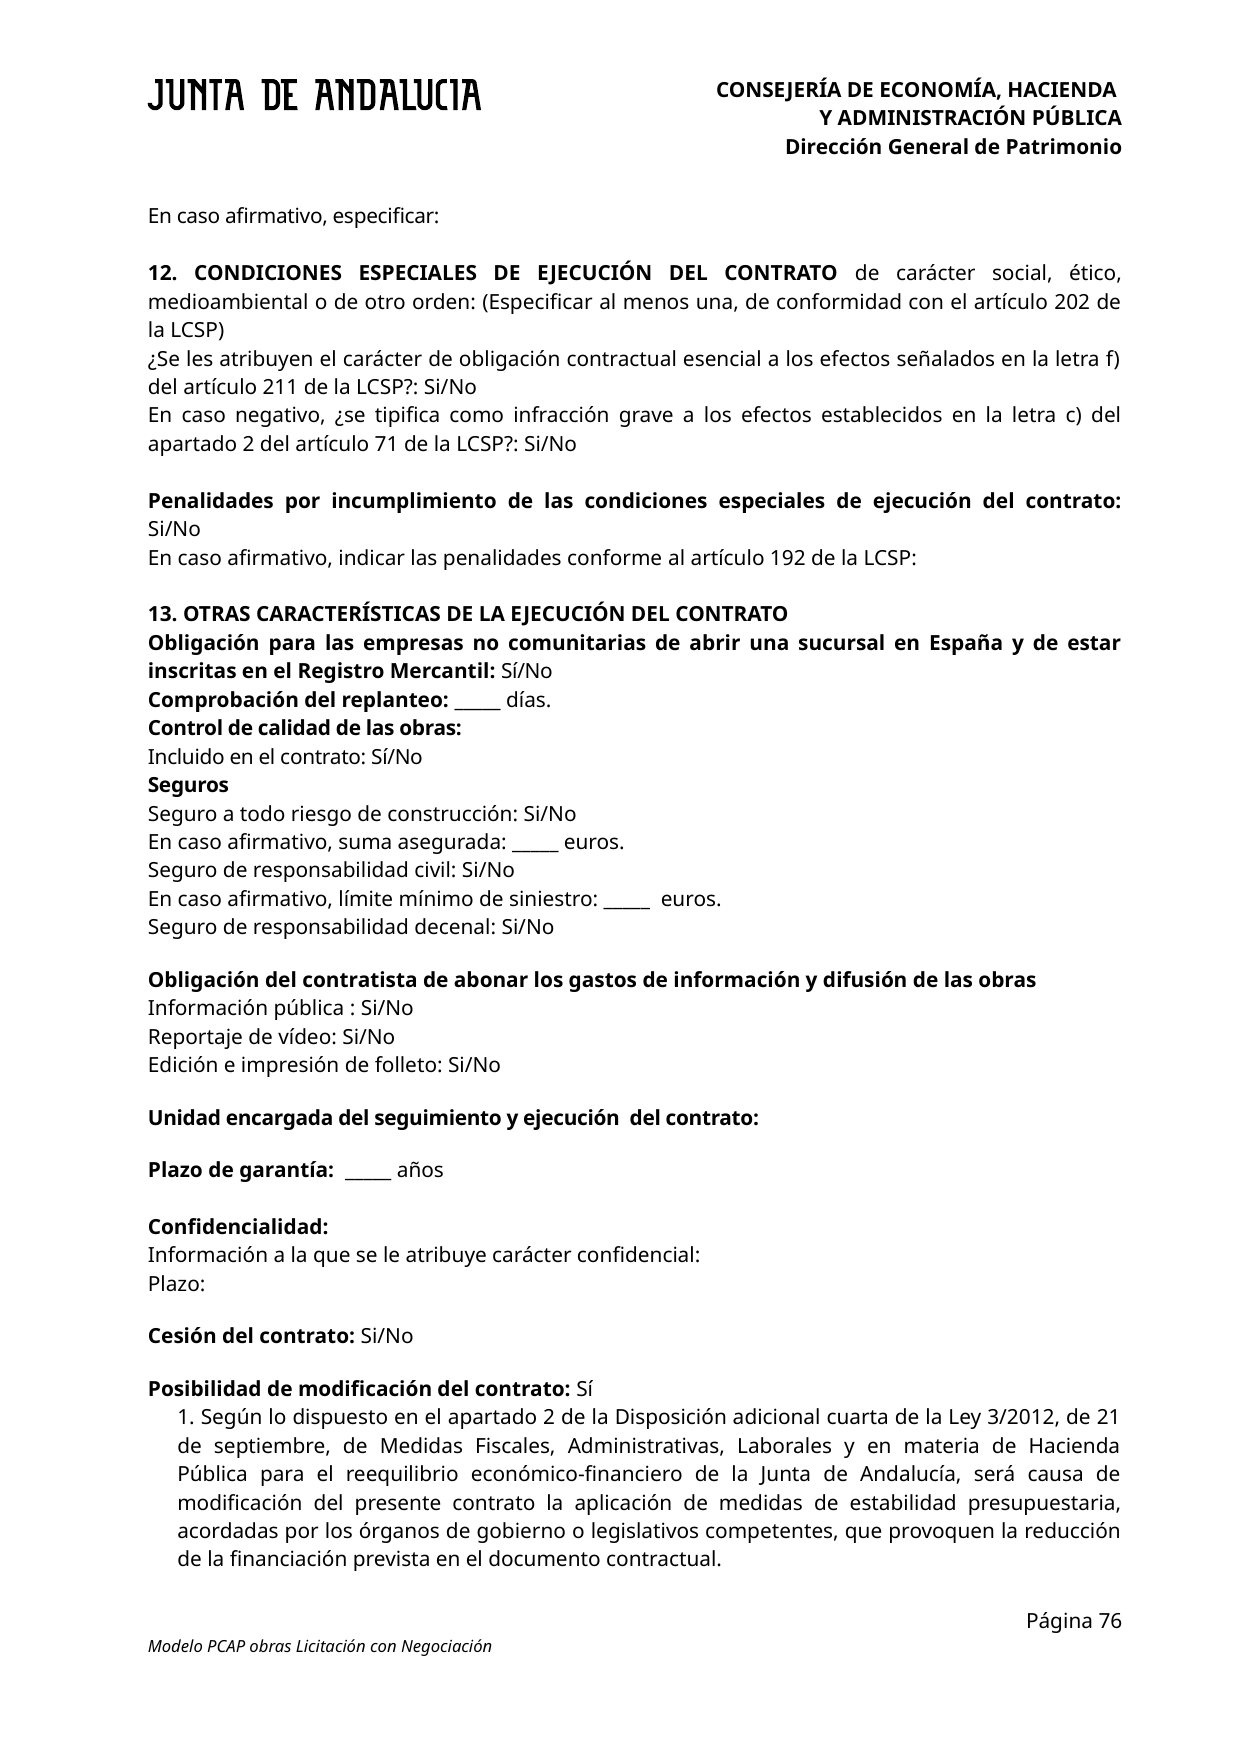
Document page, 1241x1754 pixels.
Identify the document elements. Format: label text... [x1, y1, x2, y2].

text Obligación del contratista de abonar los gastos de información y difusión de las obras [148, 965, 1122, 993]
text Plazo: [148, 1269, 1122, 1297]
text Penalidades por incumplimiento de las condiciones especiales de ejecución del contrato: Si/No [148, 486, 1122, 543]
subtitle Seguros [148, 770, 1122, 799]
text En caso afirmativo, suma asegurada: _____ euros. [148, 827, 1122, 856]
text Plazo de garantía: _____ años [148, 1155, 1122, 1184]
text Unidad encargada del seguimiento y ejecución del contrato: [148, 1103, 1122, 1131]
text Seguro de responsabilidad civil: Si/No [148, 856, 1122, 884]
text Confidencialidad: [148, 1212, 1122, 1241]
text Comprobación del replanteo: _____ días. [148, 685, 1122, 713]
text ¿Se les atribuyen el carácter de obligación contractual esencial a los efectos señalados en la letra f) del artículo 211 de la LCSP?: Si/No [148, 344, 1122, 401]
text Obligación para las empresas no comunitarias de abrir una sucursal en España y de estar inscritas en el Registro Mercantil: Sí/No [148, 628, 1122, 685]
text En caso afirmativo, límite mínimo de siniestro: _____ euros. [148, 884, 1122, 912]
text Seguro a todo riesgo de construcción: Si/No [148, 799, 1122, 827]
text Reportaje de vídeo: Si/No [148, 1022, 1122, 1050]
text Incluido en el contrato: Sí/No [148, 742, 1122, 770]
text Información pública : Si/No [148, 993, 1122, 1022]
text Edición e impresión de folleto: Si/No [148, 1050, 1122, 1079]
text 13. OTRAS CARACTERÍSTICAS DE LA EJECUCIÓN DEL CONTRATO [148, 599, 1122, 628]
text En caso afirmativo, especificar: [148, 201, 1122, 230]
text Seguro de responsabilidad decenal: Si/No [148, 912, 1122, 941]
text En caso negativo, ¿se tipifica como infracción grave a los efectos establecidos en la letra c) del apartado 2 del artículo 71 de la LCSP?: Si/No [148, 401, 1122, 457]
text Posibilidad de modificación del contrato: Sí [148, 1374, 1122, 1402]
text Información a la que se le atribuye carácter confidencial: [148, 1241, 1122, 1269]
text Control de calidad de las obras: [148, 713, 1122, 742]
text 1. Según lo dispuesto en el apartado 2 de la Disposición adicional cuarta de la Ley 3/2012, de 21 de septiembre, de Medidas Fiscales, Administrativas, Laborales y en materia de Hacienda Pública para el reequilibrio económico-financiero de la Junta de Andalucía, será causa de modificación del presente contrato la aplicación de medidas de estabilidad presupuestaria, acordadas por los órganos de gobierno o legislativos competentes, que provoquen la reducción de la financiación prevista en el documento contractual. [177, 1402, 1122, 1573]
text Cesión del contrato: Si/No [148, 1321, 1122, 1350]
text 12. CONDICIONES ESPECIALES DE EJECUCIÓN DEL CONTRATO de carácter social, ético, medioambiental o de otro orden: (Especificar al menos una, de conformidad con el artículo 202 de la LCSP) [148, 258, 1122, 344]
text En caso afirmativo, indicar las penalidades conforme al artículo 192 de la LCSP: [148, 543, 1122, 571]
